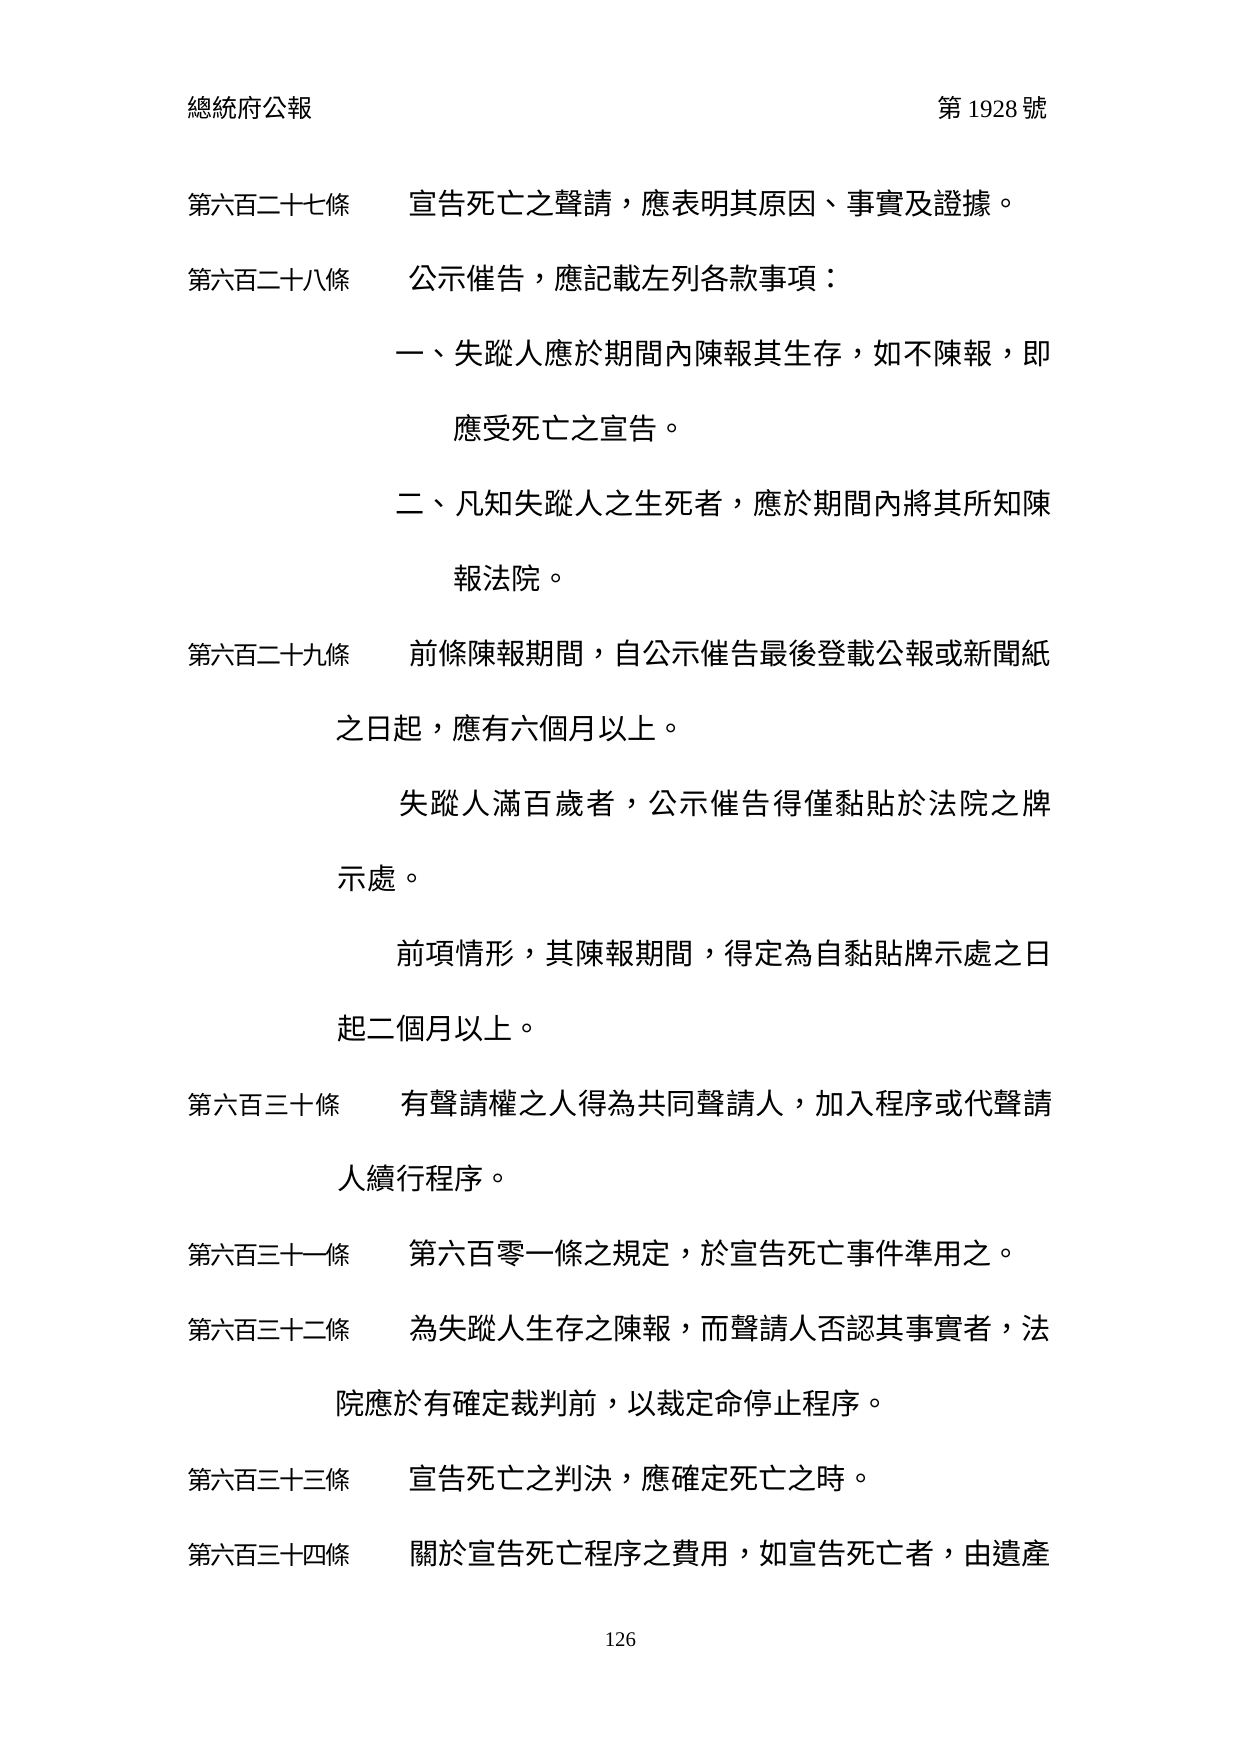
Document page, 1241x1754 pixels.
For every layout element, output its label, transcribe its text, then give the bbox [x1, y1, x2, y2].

text 第六百三十條 有聲請權之人得為共同聲請人，加入程序或代聲請人續行程序。 [187, 1064, 1053, 1214]
text 第六百三十二條 為失蹤人生存之陳報，而聲請人否認其事實者，法院應於有確定裁判前，以裁定命停止程序。 [187, 1289, 1053, 1439]
text 二、凡知失蹤人之生死者，應於期間內將其所知陳報法院。 [395, 464, 1053, 614]
text 第六百三十三條 宣告死亡之判決，應確定死亡之時。 [187, 1439, 1053, 1514]
text 一、失蹤人應於期間內陳報其生存，如不陳報，即應受死亡之宣告。 [395, 314, 1053, 464]
text 第六百二十九條 前條陳報期間，自公示催告最後登載公報或新聞紙之日起，應有六個月以上。 [187, 614, 1053, 764]
text 第六百三十一條 第六百零一條之規定，於宣告死亡事件準用之。 [187, 1214, 1053, 1289]
text 第六百三十四條 關於宣告死亡程序之費用，如宣告死亡者，由遺產 [187, 1514, 1053, 1589]
text 第六百二十八條 公示催告，應記載左列各款事項： [187, 239, 1053, 314]
text 失蹤人滿百歲者，公示催告得僅黏貼於法院之牌示處。 [337, 764, 1053, 914]
text 第六百二十七條 宣告死亡之聲請，應表明其原因、事實及證據。 [187, 164, 1053, 239]
text 前項情形，其陳報期間，得定為自黏貼牌示處之日起二個月以上。 [337, 914, 1053, 1064]
